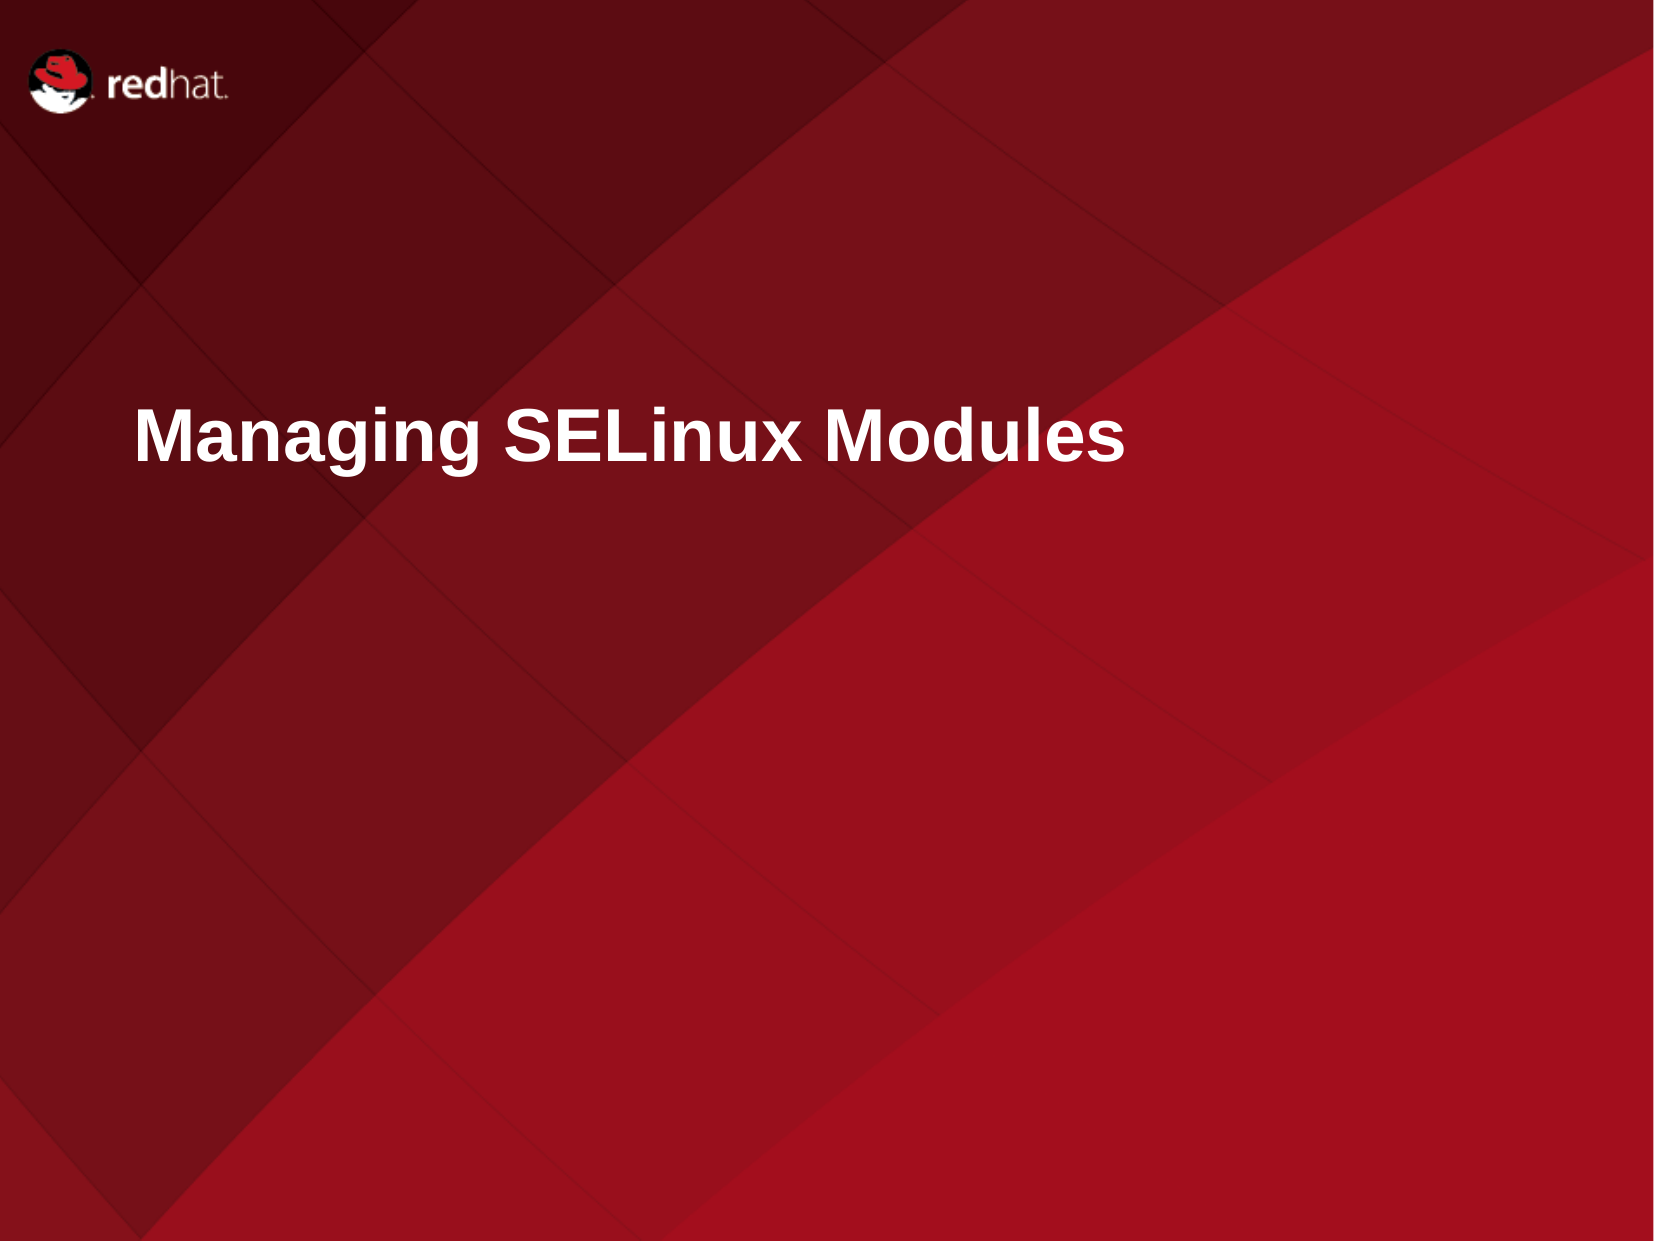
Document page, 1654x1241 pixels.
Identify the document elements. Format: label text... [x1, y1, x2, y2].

picture [0, 0, 1654, 1241]
text_box Managing SELinux Modules [133, 225, 1560, 887]
